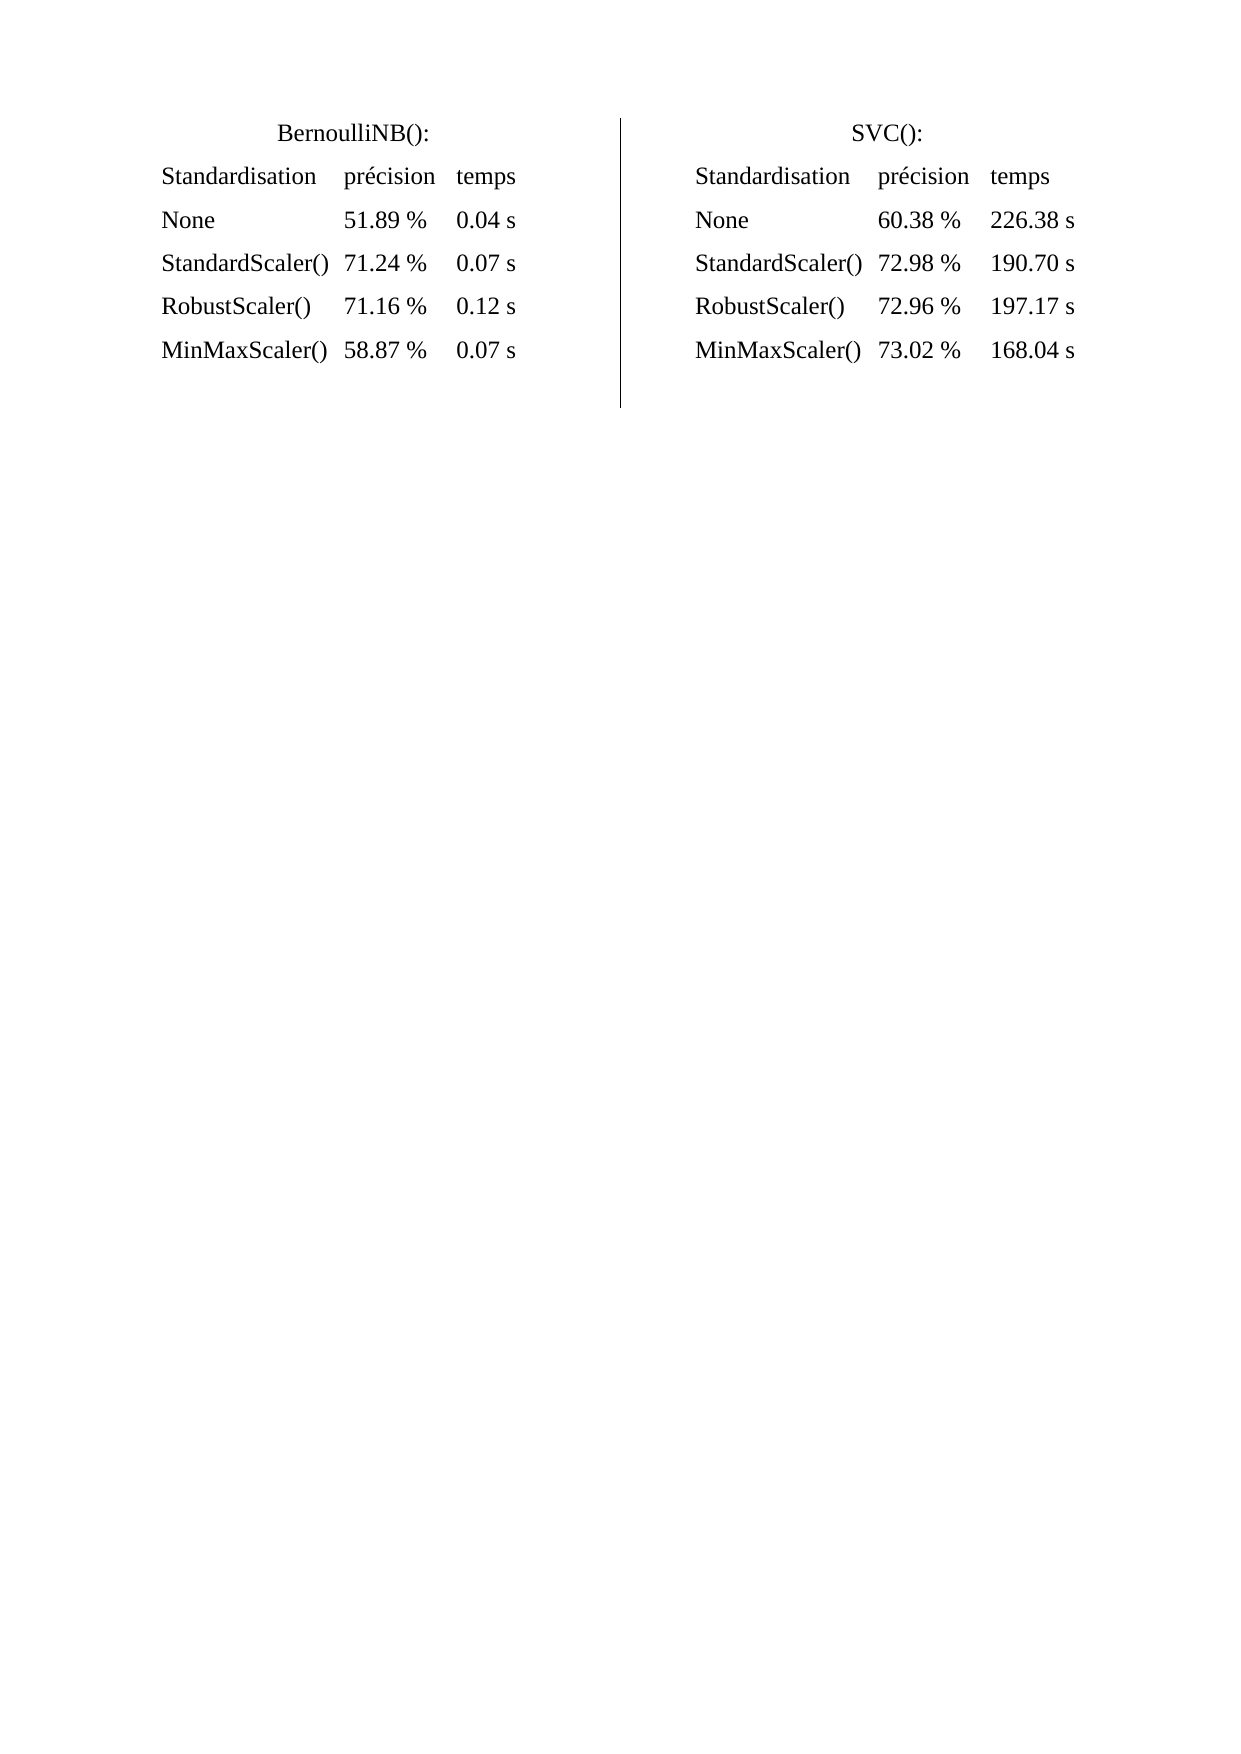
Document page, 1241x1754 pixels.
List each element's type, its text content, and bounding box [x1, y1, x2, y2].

table_cell 0.04 s [456, 205, 545, 248]
table_cell précision [878, 161, 990, 205]
table_cell 58.87 % [344, 335, 456, 378]
table_cell 0.07 s [456, 248, 545, 291]
table_cell 226.38 s [990, 205, 1079, 248]
table_cell StandardScaler() [161, 248, 344, 291]
table_cell MinMaxScaler() [695, 335, 878, 378]
table_cell précision [344, 161, 456, 205]
table_cell 72.98 % [878, 248, 990, 291]
table_cell Standardisation [695, 161, 878, 205]
table_cell 73.02 % [878, 335, 990, 378]
table_cell MinMaxScaler() [161, 335, 344, 378]
table_header BernoulliNB(): [161, 118, 545, 161]
table_cell None [695, 205, 878, 248]
table_cell 51.89 % [344, 205, 456, 248]
table_cell RobustScaler() [695, 291, 878, 335]
table_cell Standardisation [161, 161, 344, 205]
table_cell 0.07 s [456, 335, 545, 378]
table_cell temps [990, 161, 1079, 205]
table_cell RobustScaler() [161, 291, 344, 335]
table_cell temps [456, 161, 545, 205]
table_cell 168.04 s [990, 335, 1079, 378]
table_cell 71.24 % [344, 248, 456, 291]
table_cell 197.17 s [990, 291, 1079, 335]
table_cell StandardScaler() [695, 248, 878, 291]
table_cell 190.70 s [990, 248, 1079, 291]
table_header SVC(): [695, 118, 1079, 161]
table_cell None [161, 205, 344, 248]
table_cell 60.38 % [878, 205, 990, 248]
table_cell 0.12 s [456, 291, 545, 335]
table_cell 72.96 % [878, 291, 990, 335]
table_cell 71.16 % [344, 291, 456, 335]
